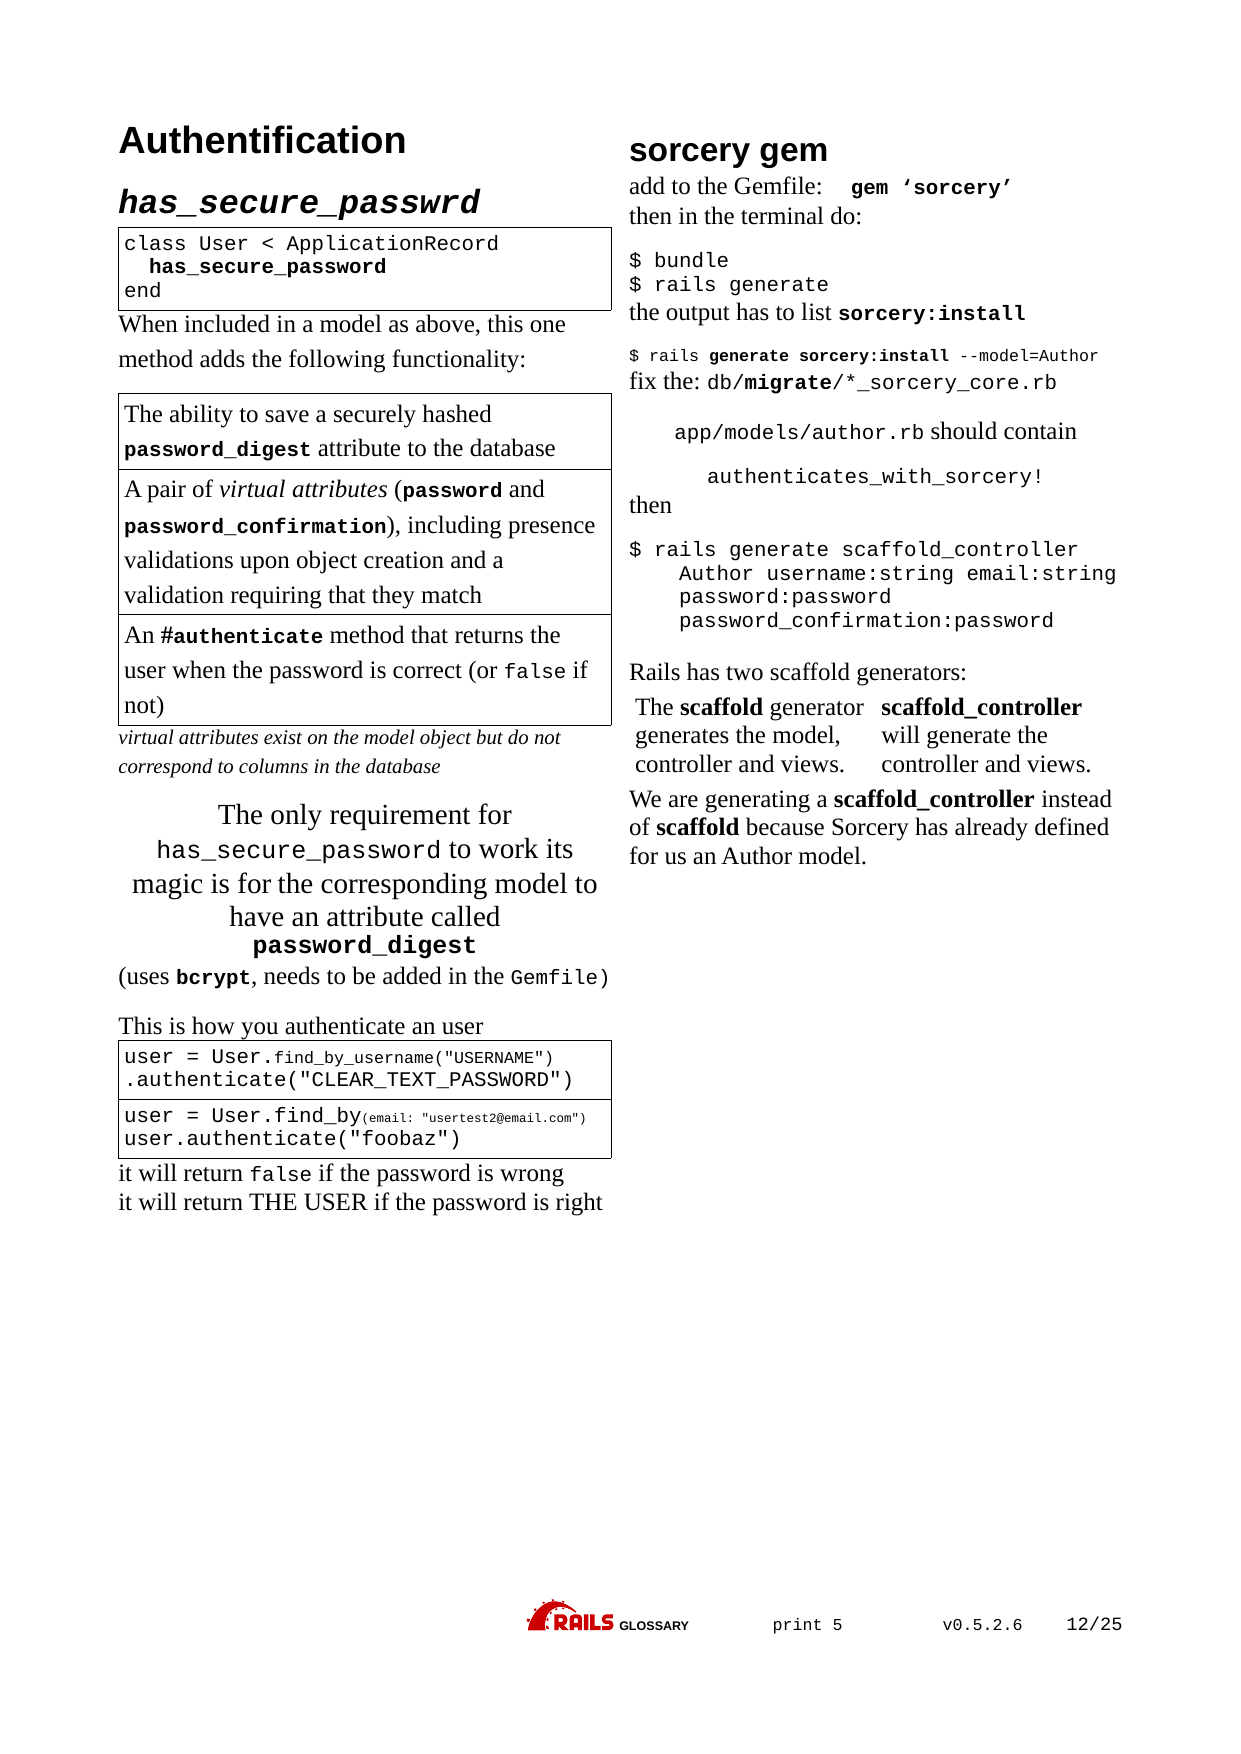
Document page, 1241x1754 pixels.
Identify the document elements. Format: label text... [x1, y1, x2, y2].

text then in the terminal do: [629, 201, 1122, 230]
text Author username:string email:string [629, 563, 1122, 586]
table_header class User < ApplicationRecord has_secure_password end [119, 228, 611, 309]
text it will return false if the password is wrong [118, 1159, 611, 1187]
text $ rails generate [629, 274, 1122, 297]
text (uses bcrypt, needs to be added in the Gemfile) [118, 961, 611, 991]
subtitle has_secure_passwrd [118, 186, 611, 224]
subtitle sorcery gem [629, 130, 1122, 168]
table_cell A pair of virtual attributes (password and password_confirmation), including presence validations upon object creation and a validation requiring that they match [119, 470, 611, 614]
table_header The scaffold generator generates the model, controller and views. [629, 686, 875, 784]
subtitle Authentification [118, 118, 611, 162]
text then [629, 490, 1122, 519]
table_header scaffold_controller will generate the controller and views. [875, 686, 1122, 784]
text authenticates_with_sorcery! [629, 466, 1122, 490]
text When included in a model as above, this one method adds the following functionality: [118, 311, 611, 373]
text $ rails generate scaffold_controller [629, 539, 1122, 563]
text add to the Gemfile: gem ‘sorcery’ [629, 171, 1122, 201]
text $ rails generate sorcery:install --model=Author [629, 347, 1122, 366]
table_cell An #authenticate method that returns the user when the password is correct (or false if not) [119, 615, 611, 725]
text the output has to list sorcery:install [629, 297, 1122, 327]
text password_confirmation:password [629, 610, 1122, 633]
table_header The ability to save a securely hashed password_digest attribute to the database [119, 394, 611, 469]
text fix the: db/migrate/*_sorcery_core.rb [629, 366, 1122, 396]
text Rails has two scaffold generators: [629, 657, 1122, 686]
text We are generating a scaffold_controller instead of scaffold because Sorcery has already defined [629, 784, 1122, 841]
text The only requirement for has_secure_password to work its magic is for the corresponding model to have an attribute called password_digest [118, 797, 611, 961]
text app/models/author.rb should contain [629, 416, 1122, 446]
text $ bundle [629, 250, 1122, 274]
table_header user = User.find_by_username("USERNAME") .authenticate("CLEAR_TEXT_PASSWORD") [119, 1041, 611, 1099]
text password:password [629, 586, 1122, 610]
text virtual attributes exist on the model object but do not correspond to columns in the database [118, 726, 611, 778]
text This is how you authenticate an user [118, 1011, 611, 1040]
text for us an Author model. [629, 841, 1122, 870]
table_cell user = User.find_by(email: "usertest2@email.com") user.authenticate("foobaz") [119, 1100, 611, 1158]
text it will return THE USER if the password is right [118, 1187, 611, 1216]
